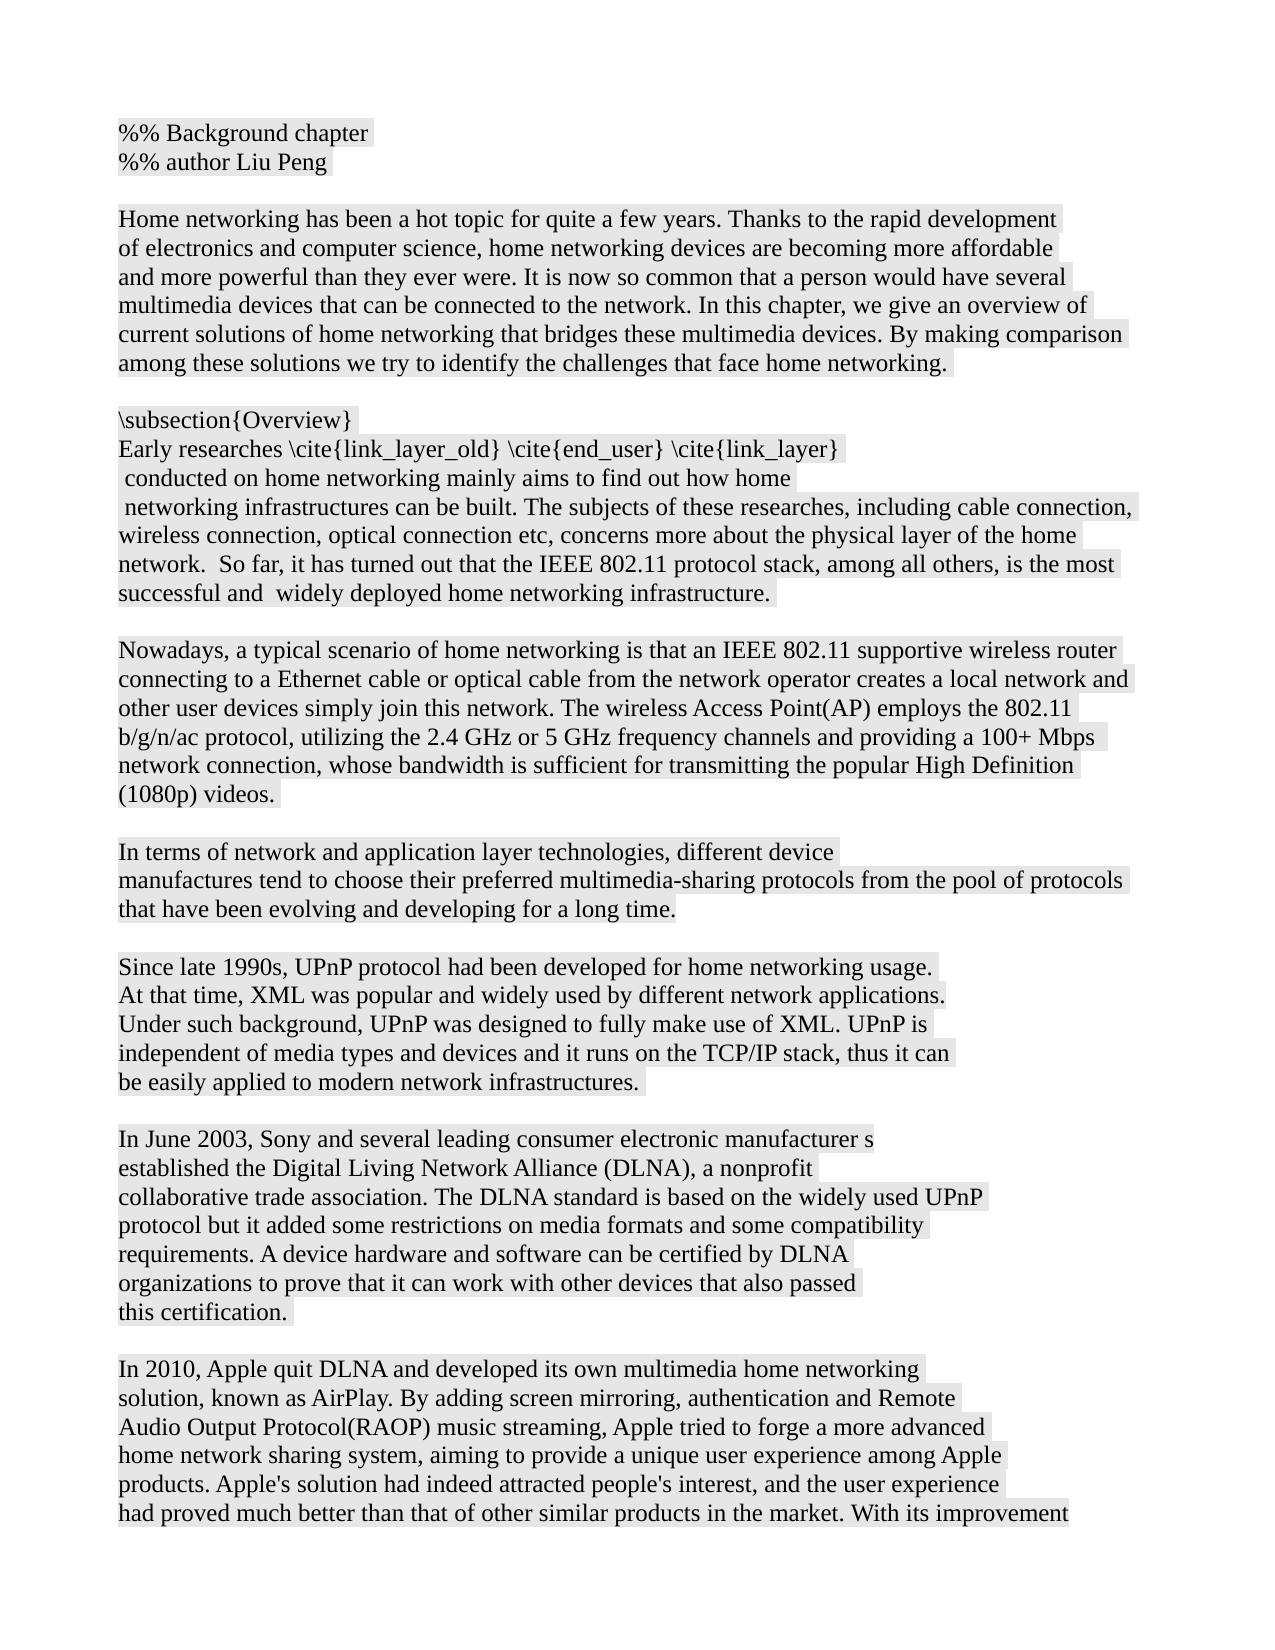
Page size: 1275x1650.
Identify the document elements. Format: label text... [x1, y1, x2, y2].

text manufactures tend to choose their preferred multimedia-sharing protocols from the pool of protocols that have been evolving and developing for a long time. [118, 866, 1157, 923]
text collaborative trade association. The DLNA standard is based on the widely used UPnP [118, 1182, 1157, 1211]
text established the Digital Living Network Alliance (DLNA), a nonprofit [118, 1153, 1157, 1182]
text Nowadays, a typical scenario of home networking is that an IEEE 802.11 supportive wireless router connecting to a Ethernet cable or optical cable from the network operator creates a local network and other user devices simply join this network. The wireless Access Point(AP) employs the 802.11 b/g/n/ac protocol, utilizing the 2.4 GHz or 5 GHz frequency channels and providing a 100+ Mbps network connection, whose bandwidth is sufficient for transmitting the popular High Definition (1080p) videos. [118, 636, 1157, 808]
text %% Background chapter [118, 118, 1157, 147]
text In terms of network and application layer technologies, different device [118, 837, 1157, 866]
text had proved much better than that of other similar products in the market. With its improvement [118, 1498, 1157, 1527]
text organizations to prove that it can work with other devices that also passed [118, 1268, 1157, 1297]
text %% author Liu Peng [118, 147, 1157, 176]
text of electronics and computer science, home networking devices are becoming more affordable [118, 233, 1157, 262]
text independent of media types and devices and it runs on the TCP/IP stack, thus it can [118, 1038, 1157, 1067]
text In June 2003, Sony and several leading consumer electronic manufacturer s [118, 1124, 1157, 1153]
text products. Apple's solution had indeed attracted people's interest, and the user experience [118, 1469, 1157, 1498]
text and more powerful than they ever were. It is now so common that a person would have several multimedia devices that can be connected to the network. In this chapter, we give an overview of current solutions of home networking that bridges these multimedia devices. By making comparison among these solutions we try to identify the challenges that face home networking. [118, 262, 1157, 377]
text Under such background, UPnP was designed to fully make use of XML. UPnP is [118, 1009, 1157, 1038]
text \subsection{Overview} [118, 406, 1157, 434]
text be easily applied to modern network infrastructures. [118, 1067, 1157, 1096]
text this certification. [118, 1297, 1157, 1326]
text At that time, XML was popular and widely used by different network applications. [118, 981, 1157, 1009]
text home network sharing system, aiming to provide a unique user experience among Apple [118, 1441, 1157, 1469]
text Since late 1990s, UPnP protocol had been developed for home networking usage. [118, 952, 1157, 981]
text solution, known as AirPlay. By adding screen mirroring, authentication and Remote [118, 1383, 1157, 1412]
text protocol but it added some restrictions on media formats and some compatibility [118, 1211, 1157, 1239]
text In 2010, Apple quit DLNA and developed its own multimedia home networking [118, 1354, 1157, 1383]
text requirements. A device hardware and software can be certified by DLNA [118, 1239, 1157, 1268]
text Early researches \cite{link_layer_old} \cite{end_user} \cite{link_layer} [118, 434, 1157, 463]
text networking infrastructures can be built. The subjects of these researches, including cable connection, wireless connection, optical connection etc, concerns more about the physical layer of the home network. So far, it has turned out that the IEEE 802.11 protocol stack, among all others, is the most successful and widely deployed home networking infrastructure. [118, 492, 1157, 607]
text Audio Output Protocol(RAOP) music streaming, Apple tried to forge a more advanced [118, 1412, 1157, 1441]
text Home networking has been a hot topic for quite a few years. Thanks to the rapid development [118, 204, 1157, 233]
text conducted on home networking mainly aims to find out how home [118, 463, 1157, 492]
